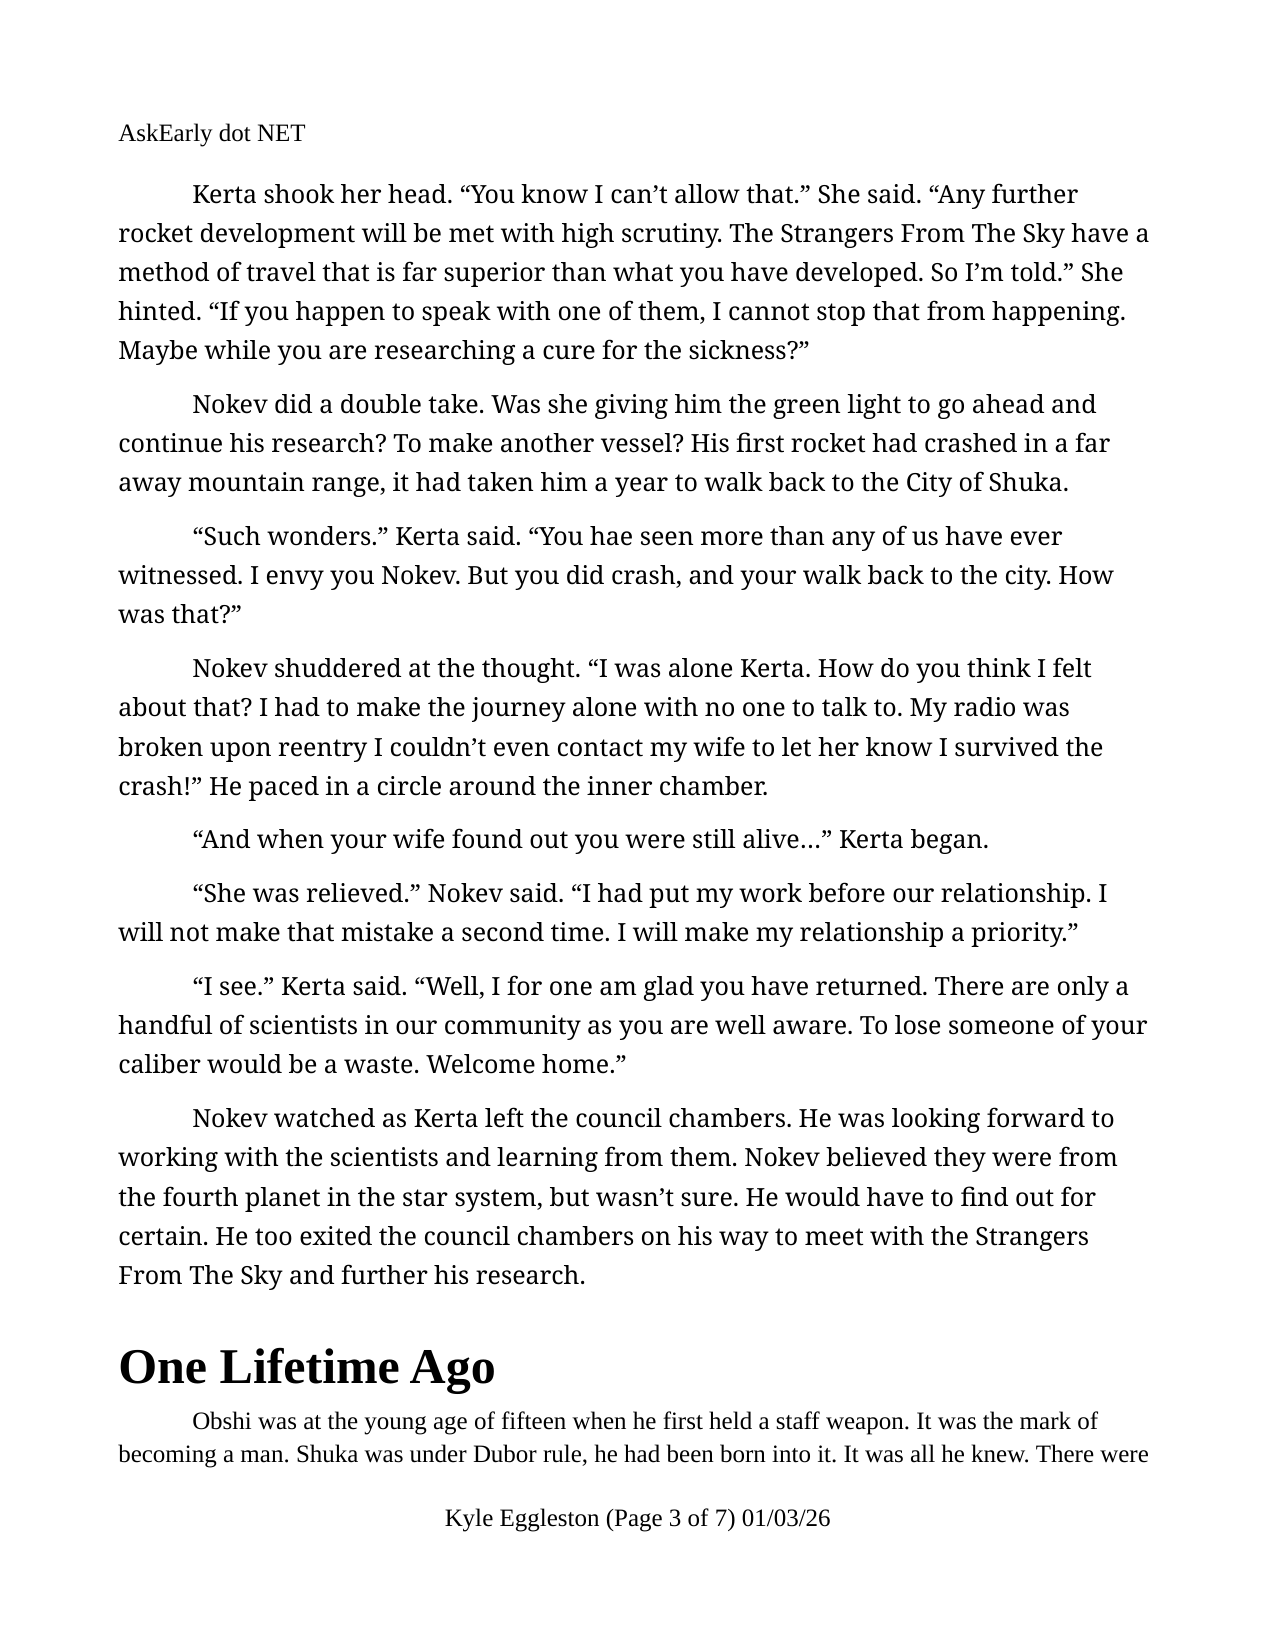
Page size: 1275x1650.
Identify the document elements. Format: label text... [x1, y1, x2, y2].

text Obshi was at the young age of fifteen when he first held a staff weapon. It was the mark of becoming a man. Shuka was under Dubor rule, he had been born into it. It was all he knew. There were [118, 1406, 1157, 1468]
text “And when your wife found out you were still alive…” Kerta began. [118, 822, 1157, 856]
text Nokev watched as Kerta left the council chambers. He was looking forward to working with the scientists and learning from them. Nokev believed they were from the fourth planet in the star system, but wasn’t sure. He would have to find out for certain. He too exited the council chambers on his way to meet with the Strangers From The Sky and further his research. [118, 1101, 1157, 1292]
text “I see.” Kerta said. “Well, I for one am glad you have returned. There are only a handful of scientists in our community as you are well aware. To lose someone of your caliber would be a waste. Welcome home.” [118, 969, 1157, 1081]
text Nokev did a double take. Was she giving him the green light to go ahead and continue his research? To make another vessel? His first rocket had crashed in a far away mountain range, it had taken him a year to walk back to the City of Shuka. [118, 387, 1157, 499]
text “Such wonders.” Kerta said. “You hae seen more than any of us have ever witnessed. I envy you Nokev. But you did crash, and your walk back to the city. How was that?” [118, 519, 1157, 631]
subtitle One Lifetime Ago [118, 1336, 1157, 1394]
text “She was relieved.” Nokev said. “I had put my work before our relationship. I will not make that mistake a second time. I will make my relationship a priority.” [118, 876, 1157, 949]
text Kerta shook her head. “You know I can’t allow that.” She said. “Any further rocket development will be met with high scrutiny. The Strangers From The Sky have a method of travel that is far superior than what you have developed. So I’m told.” She hinted. “If you happen to speak with one of them, I cannot stop that from happening. Maybe while you are researching a cure for the sickness?” [118, 176, 1157, 367]
text Nokev shuddered at the thought. “I was alone Kerta. How do you think I felt about that? I had to make the journey alone with no one to talk to. My radio was broken upon reentry I couldn’t even contact my wife to let her know I survived the crash!” He paced in a circle around the inner chamber. [118, 651, 1157, 802]
